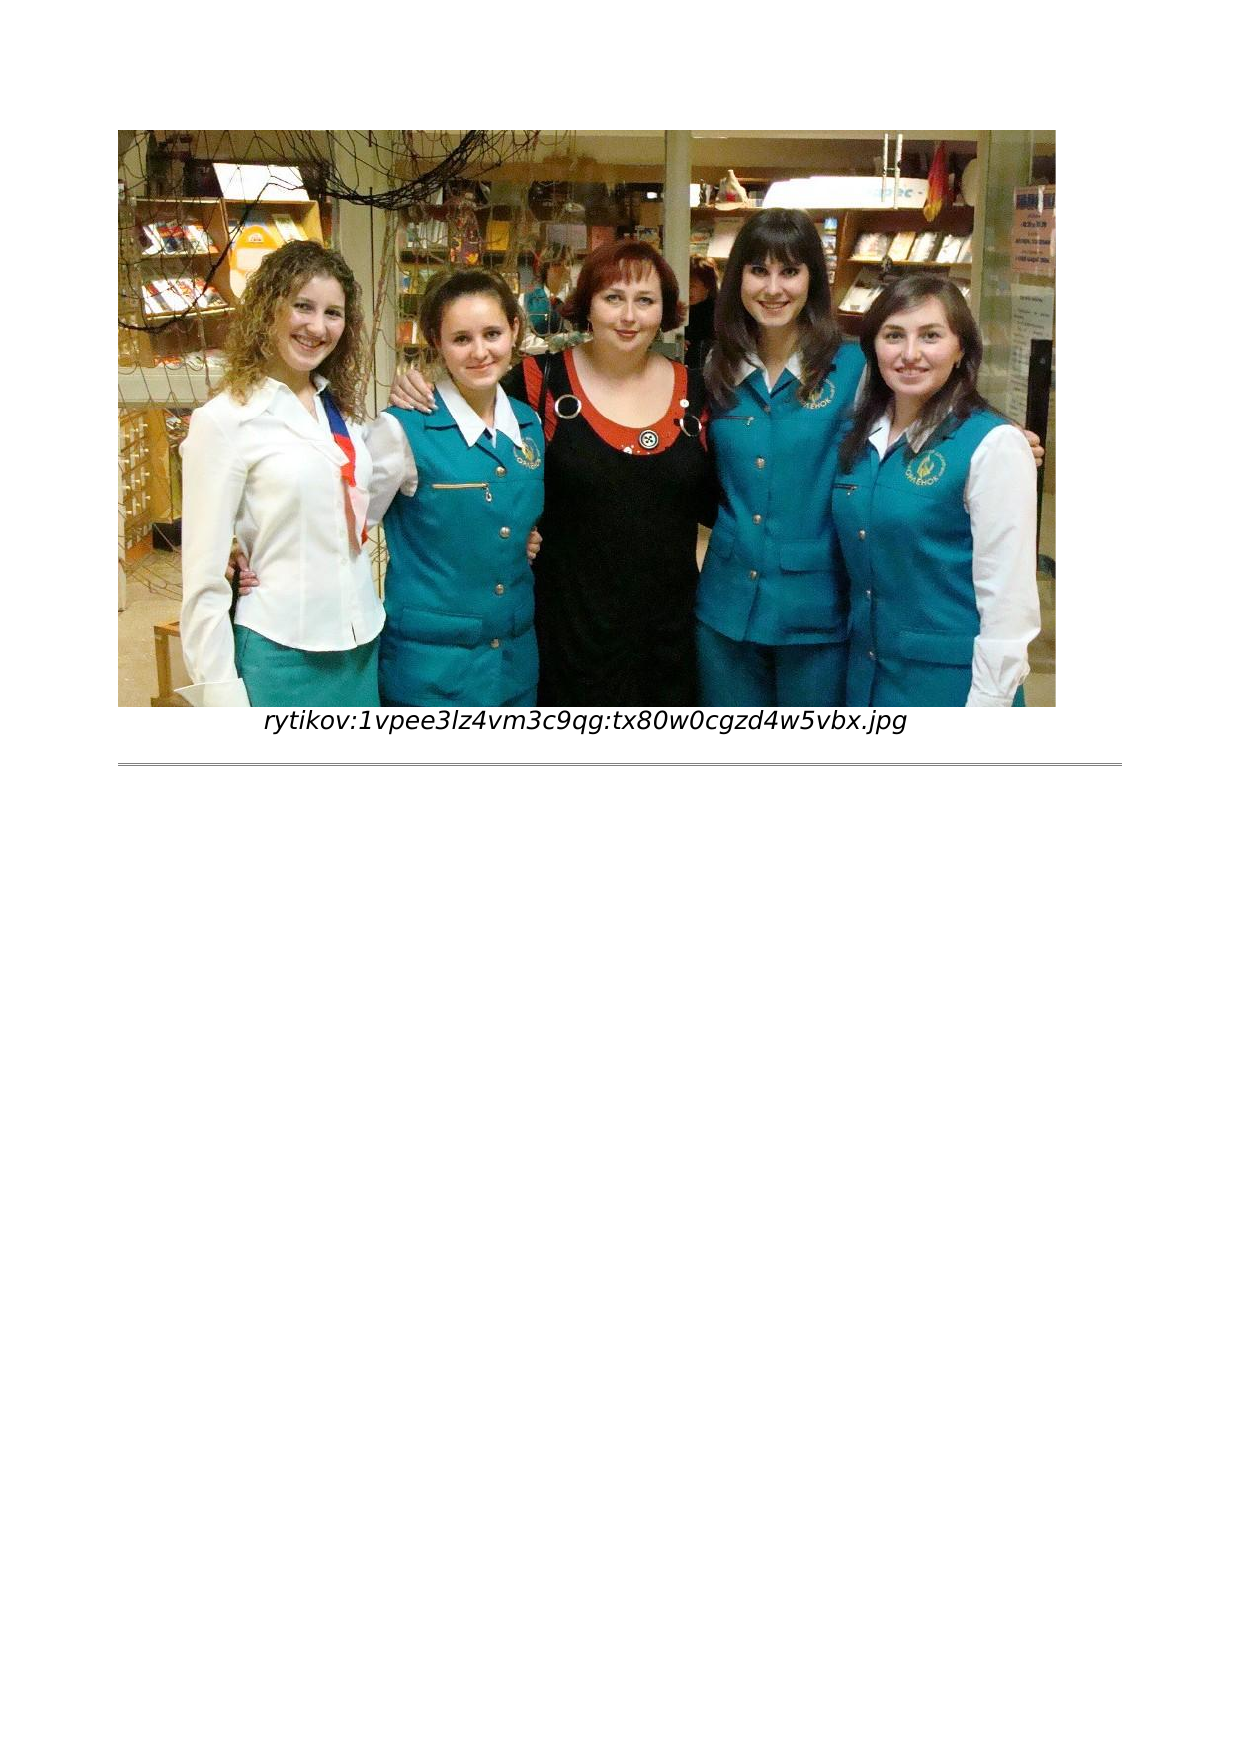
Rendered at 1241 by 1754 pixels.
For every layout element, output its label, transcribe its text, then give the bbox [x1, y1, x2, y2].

picture [746, 569, 759, 587]
picture [790, 567, 819, 574]
picture [900, 642, 905, 650]
picture [927, 659, 937, 664]
picture [728, 474, 732, 491]
picture [898, 558, 902, 573]
picture [784, 628, 795, 635]
picture [118, 130, 1056, 707]
picture [793, 686, 807, 700]
picture [752, 630, 767, 639]
picture [873, 597, 885, 615]
picture [941, 637, 950, 647]
picture [926, 543, 937, 550]
picture [937, 614, 948, 622]
picture [864, 583, 876, 607]
picture [732, 575, 739, 583]
picture [947, 575, 960, 587]
picture [867, 692, 875, 707]
picture [871, 660, 891, 692]
text rytikov:1vpee3lz4vm3c9qg:tx80w0cgzd4w5vbx.jpg [118, 707, 1056, 736]
picture [761, 582, 812, 611]
picture [807, 676, 818, 699]
picture [783, 553, 797, 560]
picture [761, 640, 772, 644]
picture [892, 550, 898, 557]
picture [881, 626, 886, 635]
picture [926, 702, 942, 707]
picture [942, 546, 962, 559]
picture [856, 663, 866, 674]
picture [507, 651, 525, 670]
picture [767, 519, 782, 530]
picture [814, 491, 820, 504]
picture [931, 674, 946, 685]
picture [389, 637, 404, 645]
picture [856, 526, 868, 544]
picture [912, 529, 918, 536]
picture [865, 565, 870, 573]
picture [846, 534, 853, 548]
